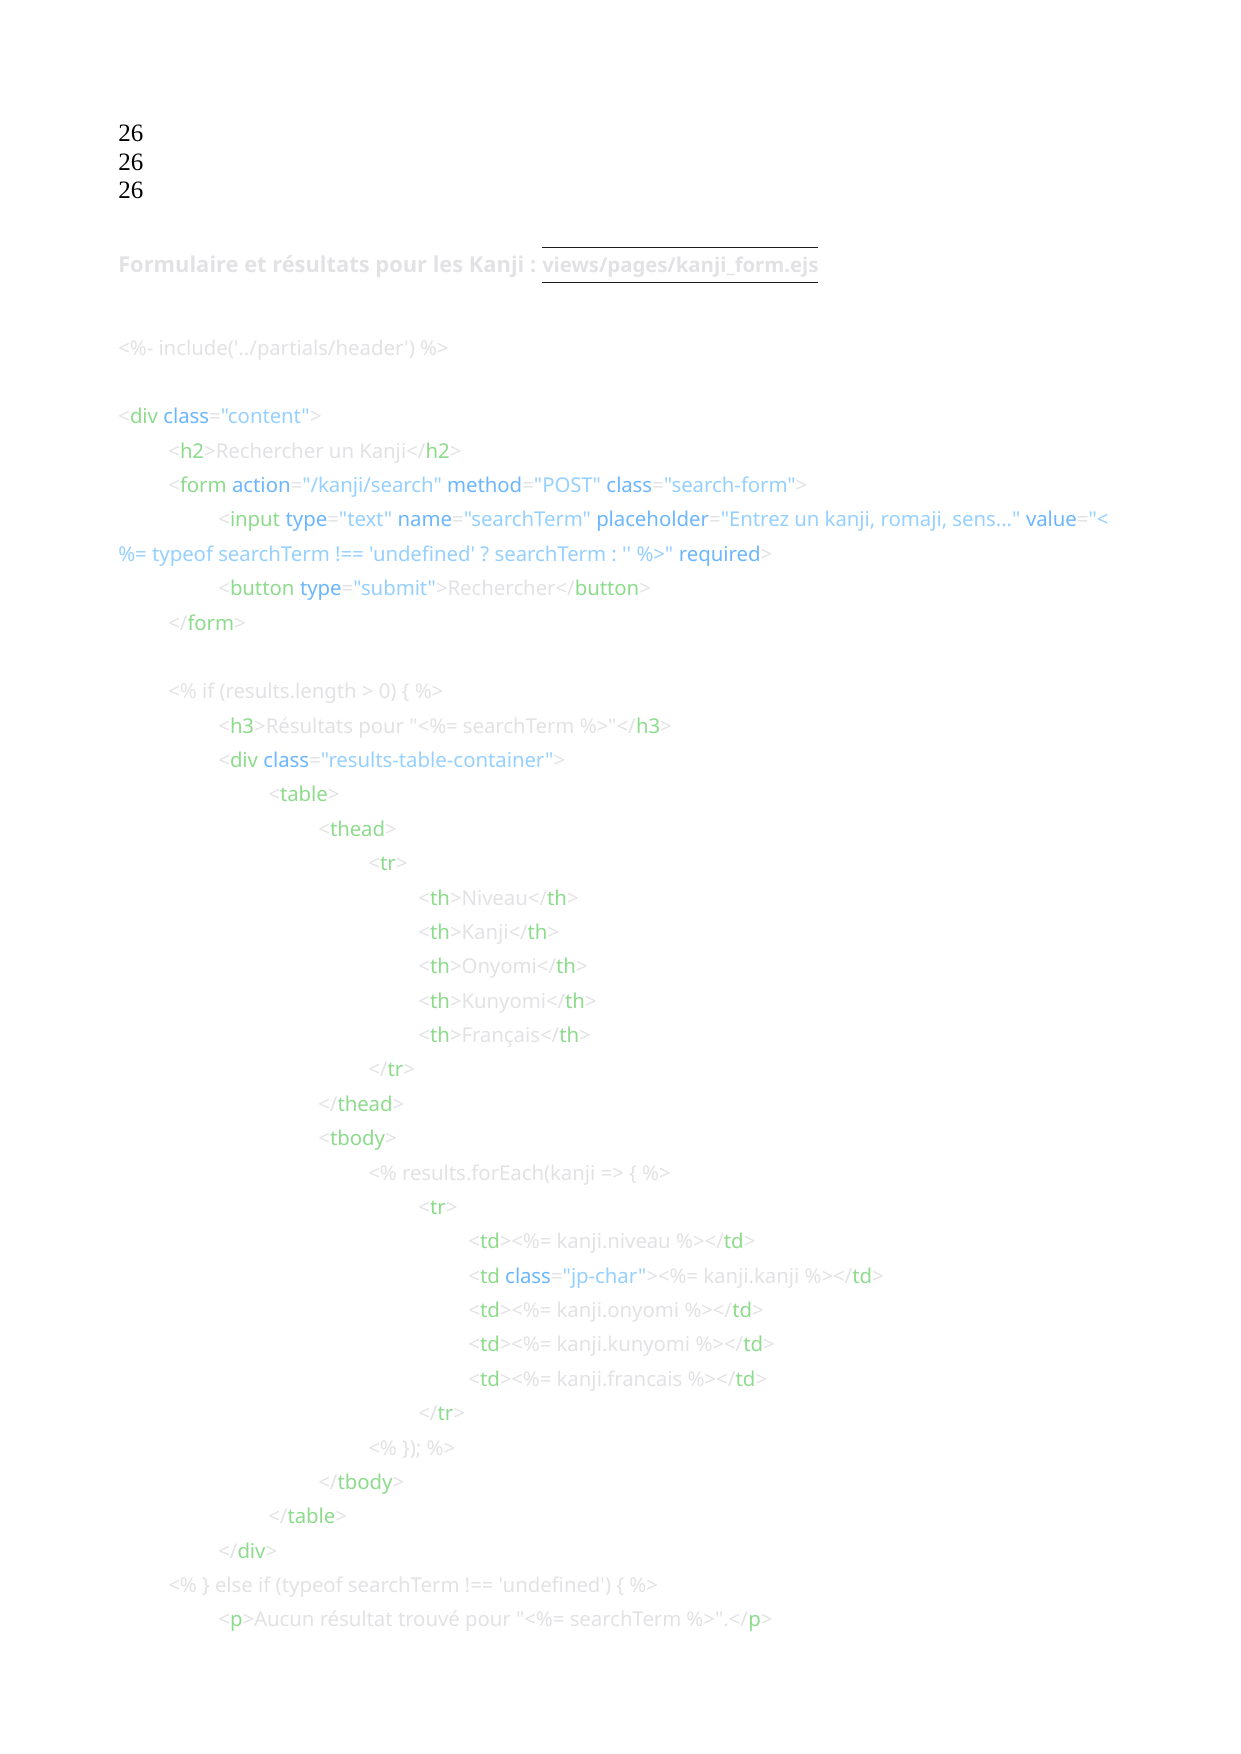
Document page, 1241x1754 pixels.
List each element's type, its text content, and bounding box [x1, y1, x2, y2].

text <h3>Résultats pour "<%= searchTerm %>"</h3> [118, 705, 1122, 739]
text <tr> [118, 1186, 1122, 1221]
text <th>Kanji</th> [118, 911, 1122, 946]
text </table> [118, 1496, 1122, 1530]
text <%- include('../partials/header') %> [118, 327, 1122, 361]
text </thead> [118, 1083, 1122, 1117]
text <tbody> [118, 1117, 1122, 1152]
text </tr> [118, 1392, 1122, 1427]
text <p>Aucun résultat trouvé pour "<%= searchTerm %>".</p> [118, 1599, 1122, 1633]
text <th>Français</th> [118, 1014, 1122, 1049]
text <td><%= kanji.francais %></td> [118, 1358, 1122, 1392]
text <th>Kunyomi</th> [118, 980, 1122, 1014]
text <td><%= kanji.onyomi %></td> [118, 1289, 1122, 1324]
text <button type="submit">Rechercher</button> [118, 567, 1122, 602]
text <% results.forEach(kanji => { %> [118, 1152, 1122, 1186]
text <div class="results-table-container"> [118, 739, 1122, 774]
text </form> [118, 602, 1122, 636]
text <form action="/kanji/search" method="POST" class="search-form"> [118, 464, 1122, 499]
text <td><%= kanji.niveau %></td> [118, 1221, 1122, 1255]
text <% } else if (typeof searchTerm !== 'undefined') { %> [118, 1564, 1122, 1599]
text <tr> [118, 842, 1122, 877]
text </tr> [118, 1049, 1122, 1083]
subtitle Formulaire et résultats pour les Kanji : views/pages/kanji_form.ejs [118, 246, 1122, 283]
text <td><%= kanji.kunyomi %></td> [118, 1324, 1122, 1358]
text <div class="content"> [118, 396, 1122, 430]
text </tbody> [118, 1461, 1122, 1496]
text <% }); %> [118, 1427, 1122, 1461]
text <h2>Rechercher un Kanji</h2> [118, 430, 1122, 464]
text <% if (results.length > 0) { %> [118, 671, 1122, 705]
text </div> [118, 1530, 1122, 1564]
text <thead> [118, 808, 1122, 842]
text <table> [118, 774, 1122, 808]
text <td class="jp-char"><%= kanji.kanji %></td> [118, 1255, 1122, 1289]
text <input type="text" name="searchTerm" placeholder="Entrez un kanji, romaji, sens..." value="<%= typeof searchTerm !== 'undefined' ? searchTerm : '' %>" required> [118, 499, 1122, 567]
text <th>Onyomi</th> [118, 946, 1122, 980]
text <th>Niveau</th> [118, 877, 1122, 911]
